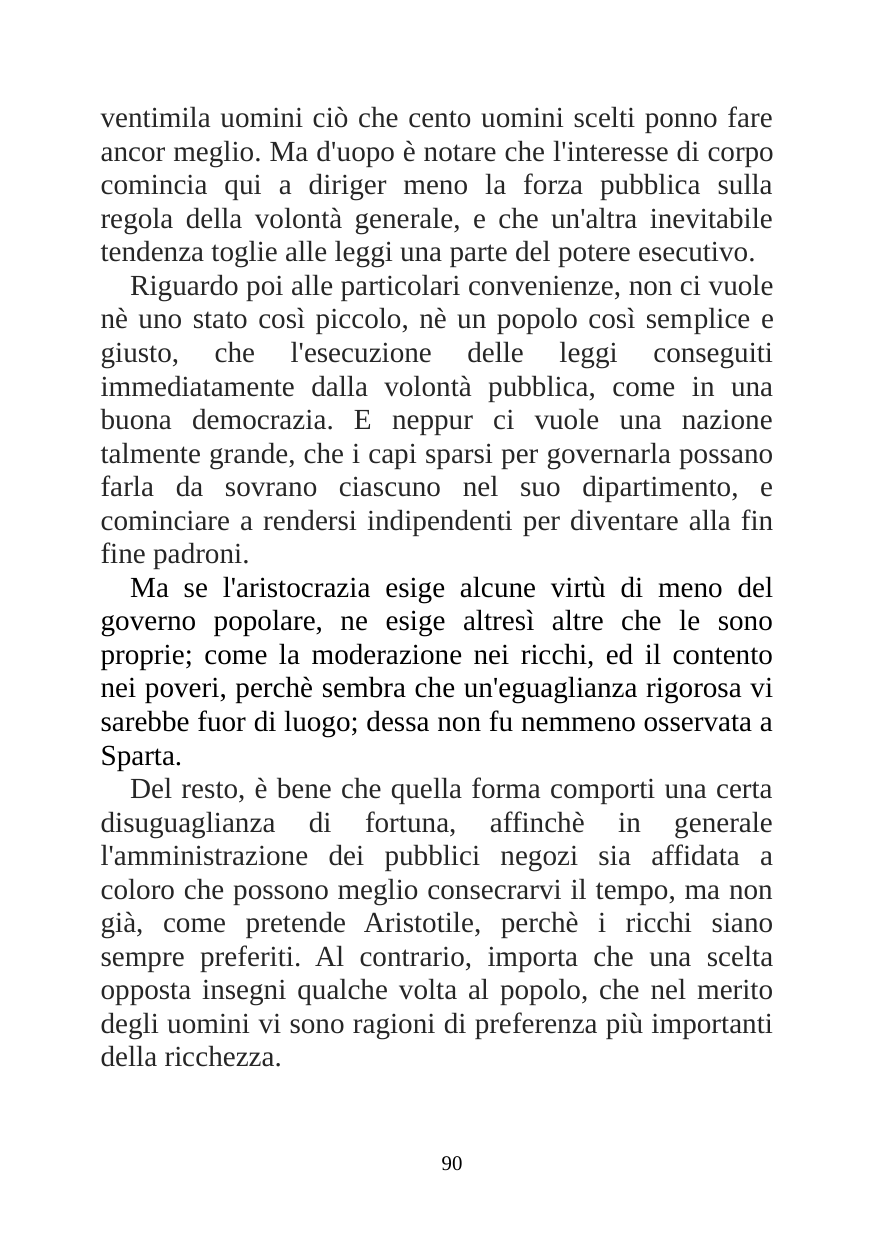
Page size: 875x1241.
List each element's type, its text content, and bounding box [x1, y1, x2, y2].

text Riguardo poi alle particolari convenienze, non ci vuole nè uno stato così piccolo, nè un popolo così semplice e giusto, che l'esecuzione delle leggi conseguiti immediatamente dalla volontà pubblica, come in una buona democrazia. E neppur ci vuole una nazione talmente grande, che i capi sparsi per governarla possano farla da sovrano ciascuno nel suo dipartimento, e cominciare a rendersi indipendenti per diventare alla fin fine padroni. [100, 268, 774, 570]
text Ma se l'aristocrazia esige alcune virtù di meno del governo popolare, ne esige altresì altre che le sono proprie; come la moderazione nei ricchi, ed il contento nei poveri, perchè sembra che un'eguaglianza rigorosa vi sarebbe fuor di luogo; dessa non fu nemmeno osservata a Sparta. [100, 570, 774, 771]
text Del resto, è bene che quella forma comporti una certa disuguaglianza di fortuna, affinchè in generale l'amministrazione dei pubblici negozi sia affidata a coloro che possono meglio consecrarvi il tempo, ma non già, come pretende Aristotile, perchè i ricchi siano sempre preferiti. Al contrario, importa che una scelta opposta insegni qualche volta al popolo, che nel merito degli uomini vi sono ragioni di preferenza più importanti della ricchezza. [100, 771, 774, 1073]
text ventimila uomini ciò che cento uomini scelti ponno fare ancor meglio. Ma d'uopo è notare che l'interesse di corpo comincia qui a diriger meno la forza pubblica sulla regola della volontà generale, e che un'altra inevitabile tendenza toglie alle leggi una parte del potere esecutivo. [100, 100, 774, 268]
